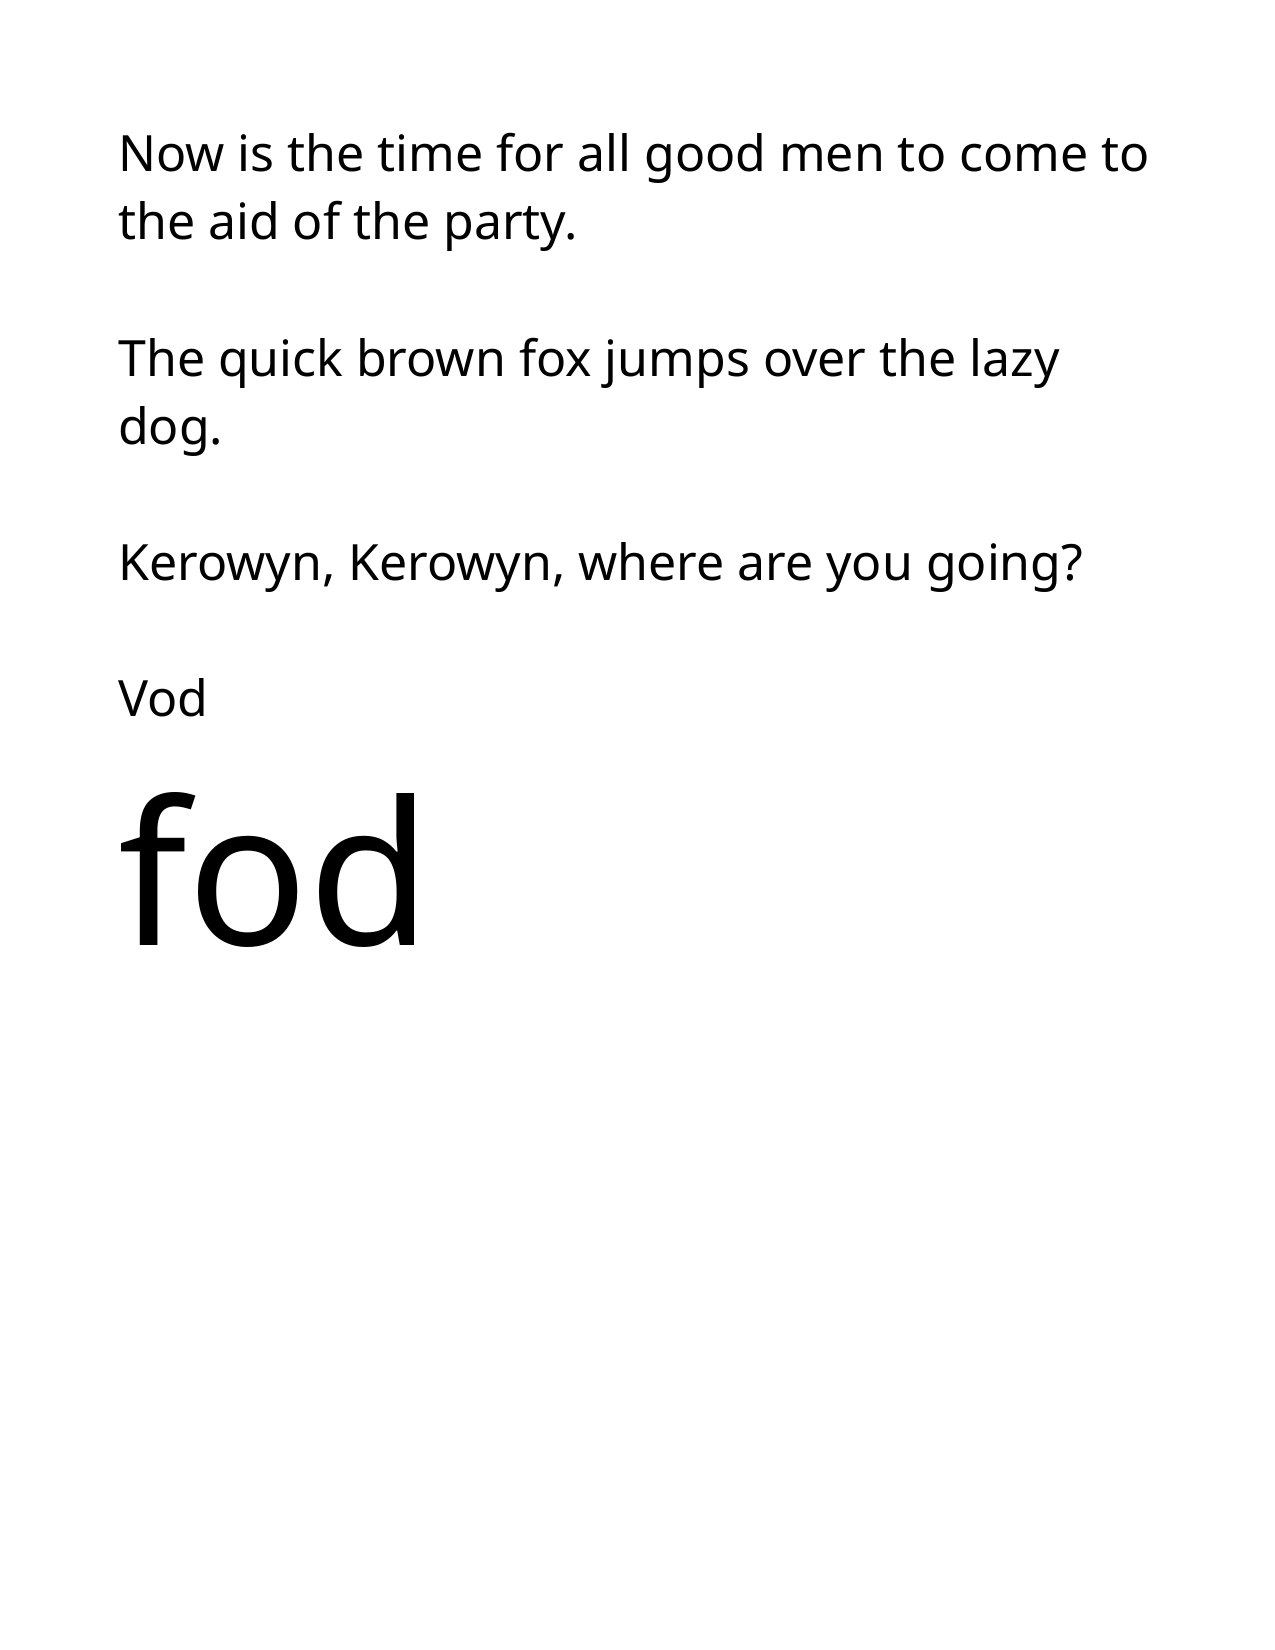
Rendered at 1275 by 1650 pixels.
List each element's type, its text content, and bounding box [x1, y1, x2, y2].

text Now is the time for all good men to come to the aid of the party. [118, 118, 1157, 254]
text Kerowyn, Kerowyn, where are you going? [118, 527, 1157, 595]
text Vod [118, 663, 1157, 731]
text fod [118, 731, 1157, 1004]
text The quick brown fox jumps over the lazy dog. [118, 322, 1157, 459]
